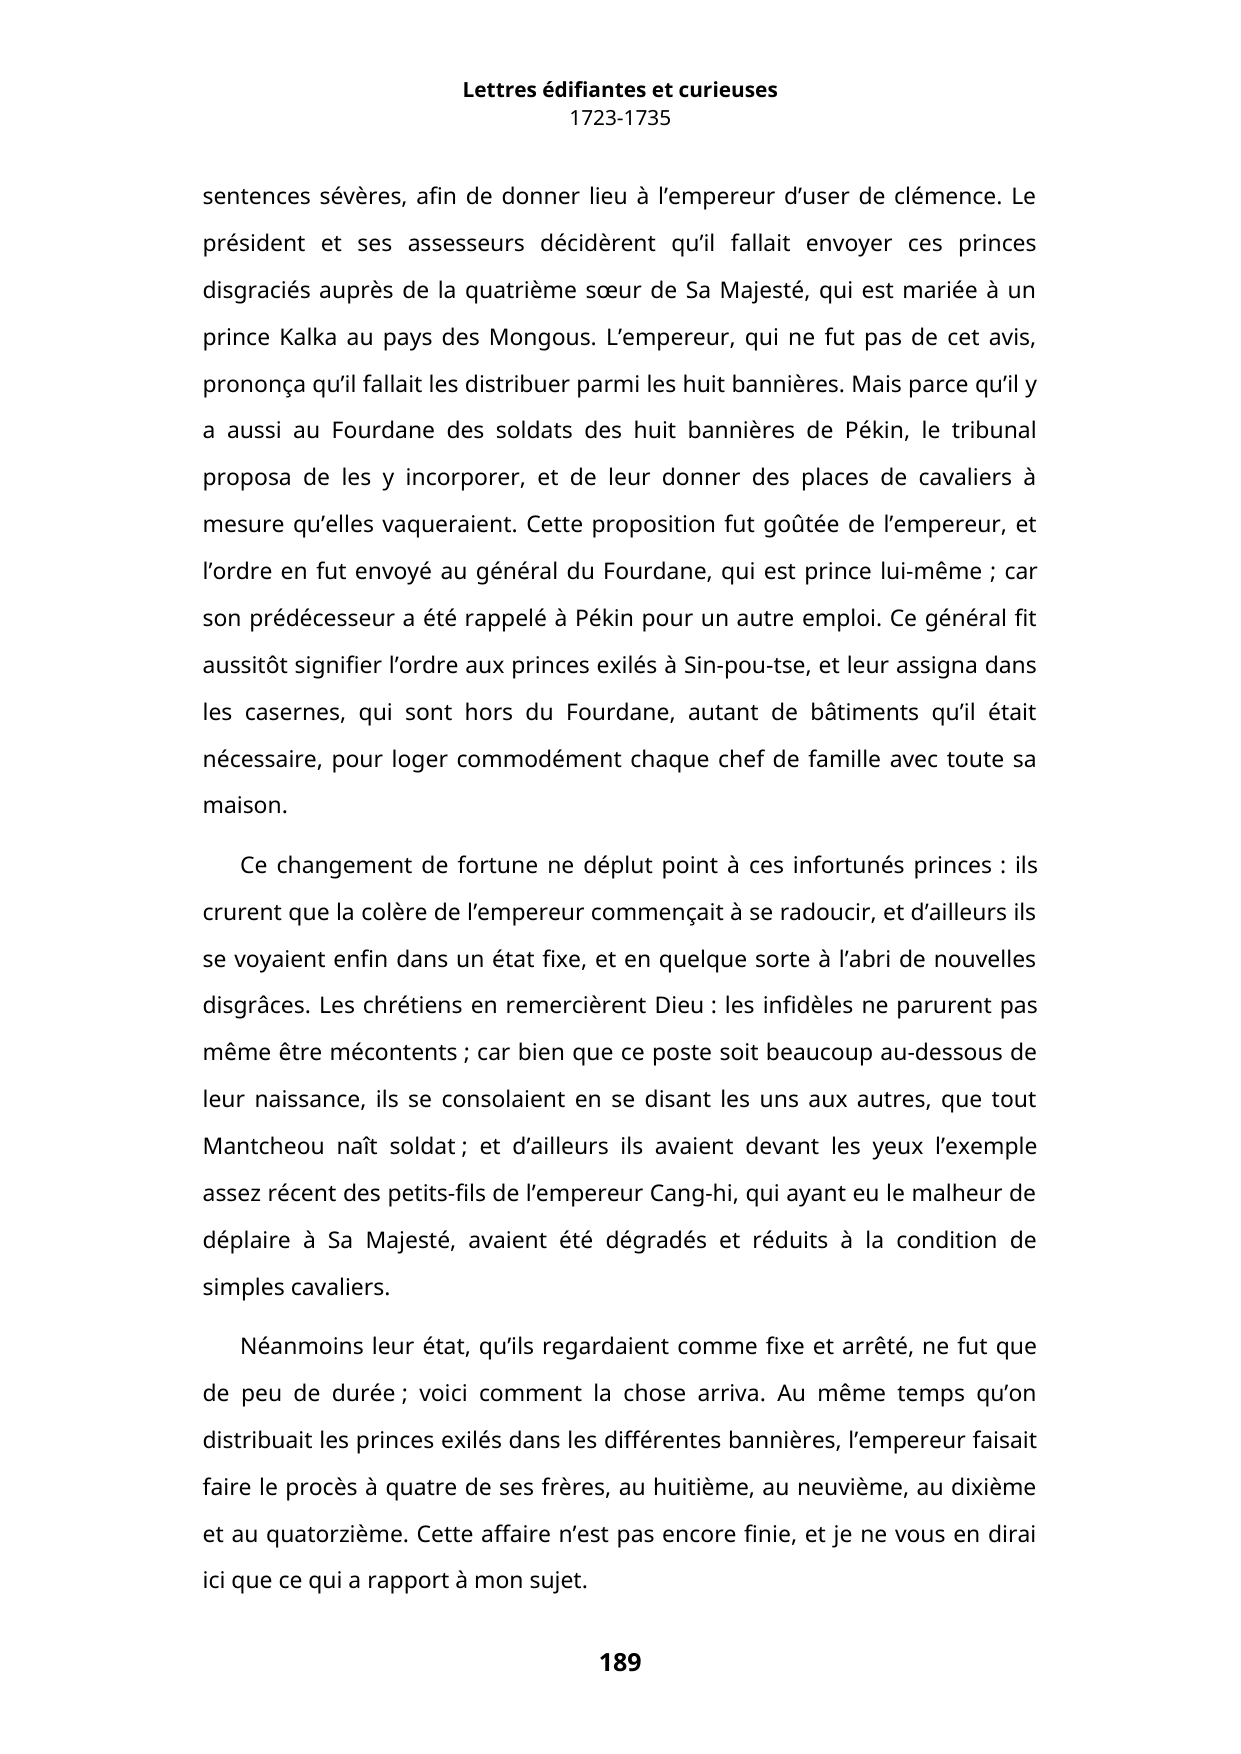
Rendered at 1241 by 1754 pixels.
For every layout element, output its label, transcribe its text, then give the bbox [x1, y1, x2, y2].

text Néanmoins leur état, qu’ils regardaient comme fixe et arrêté, ne fut que de peu de durée ; voici comment la chose arriva. Au même temps qu’on distribuait les princes exilés dans les différentes bannières, l’empereur faisait faire le procès à quatre de ses frères, au huitième, au neuvième, au dixième et au quatorzième. Cette affaire n’est pas encore finie, et je ne vous en dirai ici que ce qui a rapport à mon sujet. [202, 1330, 1038, 1596]
text Ce changement de fortune ne déplut point à ces infortunés princes : ils crurent que la colère de l’empereur commençait à se radoucir, et d’ailleurs ils se voyaient enfin dans un état fixe, et en quelque sorte à l’abri de nouvelles disgrâces. Les chrétiens en remercièrent Dieu : les infidèles ne parurent pas même être mécontents ; car bien que ce poste soit beaucoup au-dessous de leur naissance, ils se consolaient en se disant les uns aux autres, que tout Mantcheou naît soldat ; et d’ailleurs ils avaient devant les yeux l’exemple assez récent des petits-fils de l’empereur Cang-hi, qui ayant eu le malheur de déplaire à Sa Majesté, avaient été dégradés et réduits à la condition de simples cavaliers. [202, 849, 1038, 1302]
text sentences sévères, afin de donner lieu à l’empereur d’user de clémence. Le président et ses assesseurs décidèrent qu’il fallait envoyer ces princes disgraciés auprès de la quatrième sœur de Sa Majesté, qui est mariée à un prince Kalka au pays des Mongous. L’empereur, qui ne fut pas de cet avis, prononça qu’il fallait les distribuer parmi les huit bannières. Mais parce qu’il y a aussi au Fourdane des soldats des huit bannières de Pékin, le tribunal proposa de les y incorporer, et de leur donner des places de cavaliers à mesure qu’elles vaqueraient. Cette proposition fut goûtée de l’empereur, et l’ordre en fut envoyé au général du Fourdane, qui est prince lui-même ; car son prédécesseur a été rappelé à Pékin pour un autre emploi. Ce général fit aussitôt signifier l’ordre aux princes exilés à Sin-pou-tse, et leur assigna dans les casernes, qui sont hors du Fourdane, autant de bâtiments qu’il était nécessaire, pour loger commodément chaque chef de famille avec toute sa maison. [202, 180, 1038, 821]
